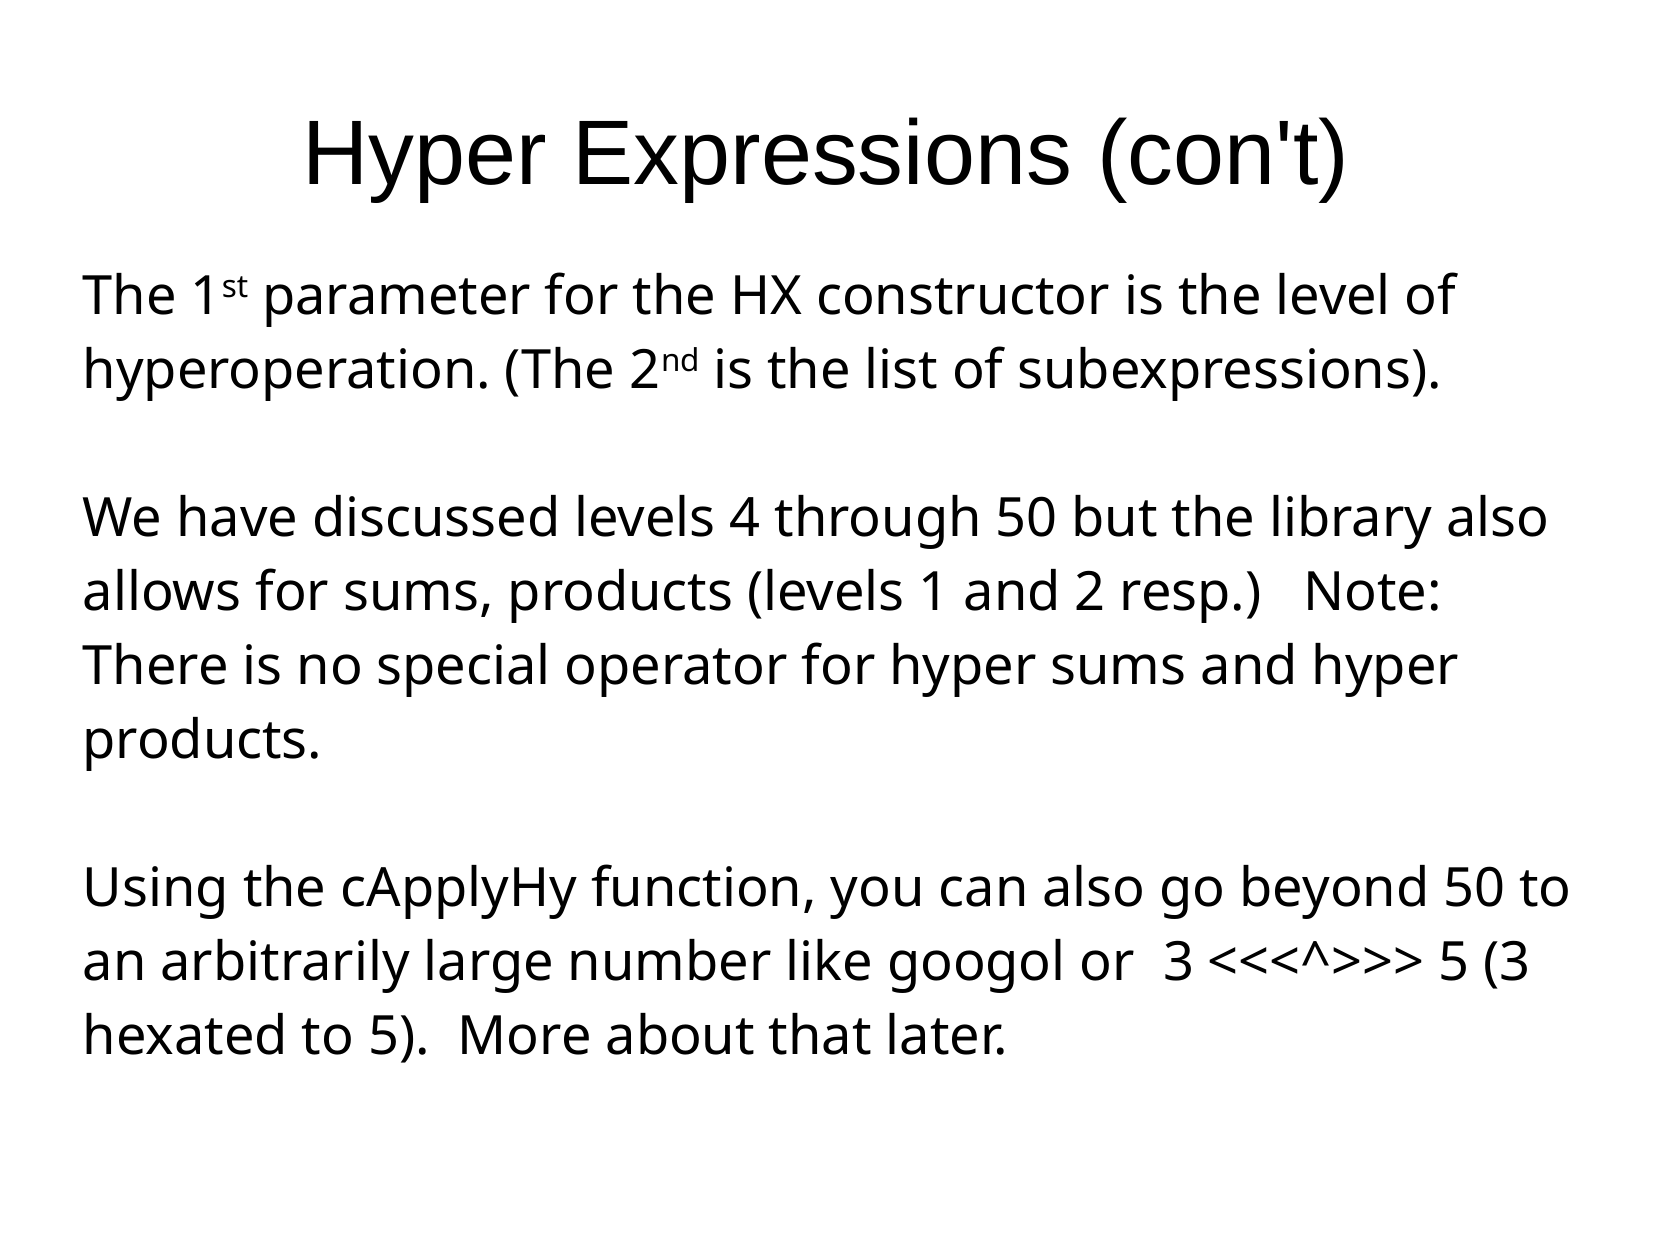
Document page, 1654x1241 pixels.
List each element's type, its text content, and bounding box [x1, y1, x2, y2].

text_box The 1st parameter for the HX constructor is the level of hyperoperation. (The 2nd is the list of subexpressions). We have discussed levels 4 through 50 but the library also allows for sums, products (levels 1 and 2 resp.) Note: There is no special operator for hyper sums and hyper products. Using the cApplyHy function, you can also go beyond 50 to an arbitrarily large number like googol or 3 <<<^>>> 5 (3 hexated to 5). More about that later. [82, 256, 1591, 1156]
title Hyper Expressions (con't) [82, 49, 1571, 256]
